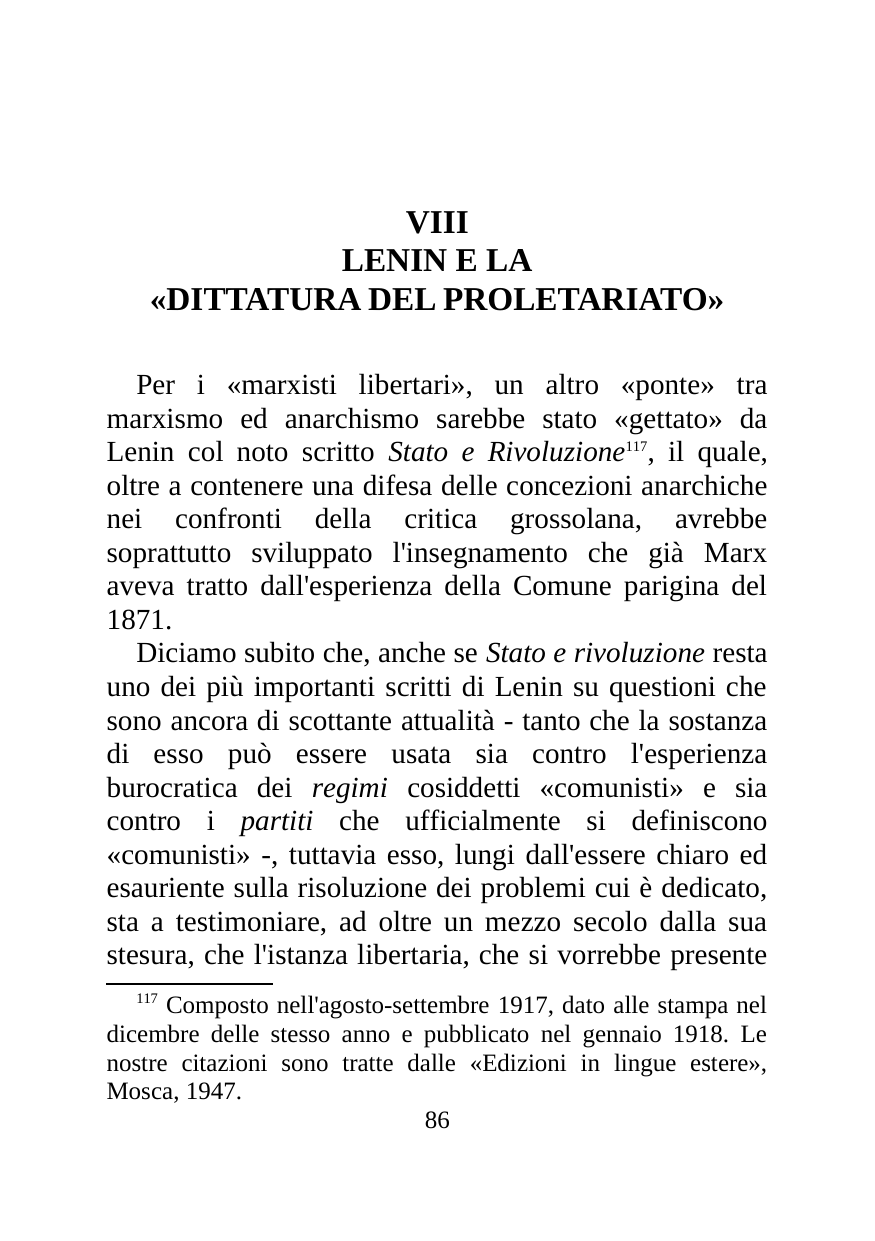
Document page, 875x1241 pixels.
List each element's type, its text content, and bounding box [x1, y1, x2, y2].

subtitle VIII LENIN E LA «DITTATURA DEL PROLETARIATO» [106, 202, 768, 317]
text Composto nell'agosto-settembre 1917, dato alle stampa nel dicembre delle stesso anno e pubblicato nel gennaio 1918. Le nostre citazioni sono tratte dalle «Edizioni in lingue estere», Mosca, 1947. [106, 990, 768, 1105]
text Per i «marxisti libertari», un altro «ponte» tra marxismo ed anarchismo sarebbe stato «gettato» da Lenin col noto scritto Stato e Rivoluzione, il quale, oltre a contenere una difesa delle concezioni anarchiche nei confronti della critica grossolana, avrebbe soprattutto sviluppato l'insegnamento che già Marx aveva tratto dall'esperienza della Comune parigina del 1871. [106, 367, 768, 636]
text Diciamo subito che, anche se Stato e rivoluzione resta uno dei più importanti scritti di Lenin su questioni che sono ancora di scottante attualità - tanto che la sostanza di esso può essere usata sia contro l'esperienza burocratica dei regimi cosiddetti «comunisti» e sia contro i partiti che ufficialmente si definiscono «comunisti» -, tuttavia esso, lungi dall'essere chiaro ed esauriente sulla risoluzione dei problemi cui è dedicato, sta a testimoniare, ad oltre un mezzo secolo dalla sua stesura, che l'istanza libertaria, che si vorrebbe presente [106, 636, 768, 971]
